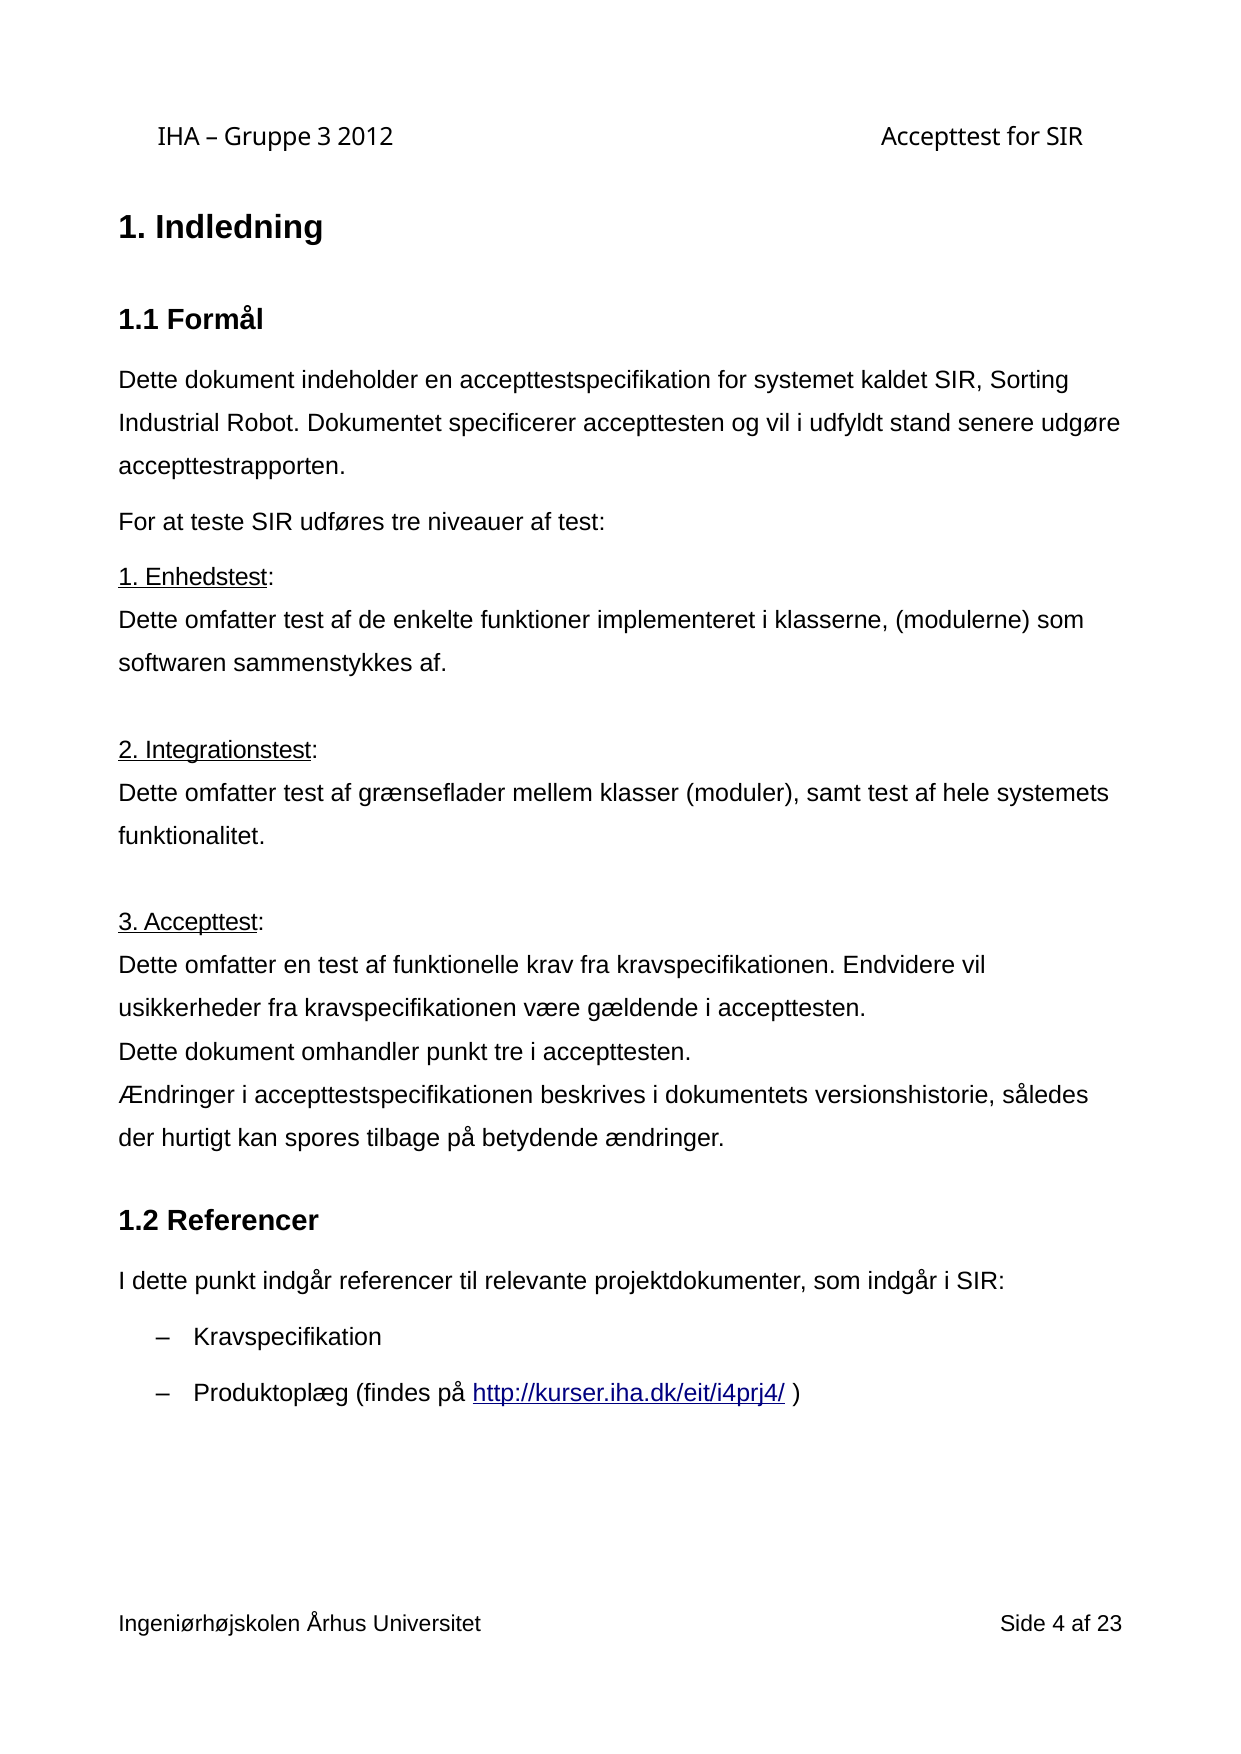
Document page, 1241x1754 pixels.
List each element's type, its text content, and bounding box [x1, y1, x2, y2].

text Dette omfatter test af de enkelte funktioner implementeret i klasserne, (modulerne) som softwaren sammenstykkes af. [118, 605, 1122, 677]
list Kravspecifikation [156, 1322, 1122, 1351]
text Dette dokument omhandler punkt tre i accepttesten. [118, 1036, 1122, 1065]
text Dette dokument indeholder en accepttestspecifikation for systemet kaldet SIR, Sorting Industrial Robot. Dokumentet specificerer accepttesten og vil i udfyldt stand senere udgøre accepttestrapporten. [118, 364, 1122, 479]
text For at teste SIR udføres tre niveauer af test: [118, 506, 1122, 535]
text 3. Accepttest: [118, 907, 1122, 936]
text I dette punkt indgår referencer til relevante projektdokumenter, som indgår i SIR: [118, 1266, 1122, 1295]
text Dette omfatter en test af funktionelle krav fra kravspecifikationen. Endvidere vil usikkerheder fra kravspecifikationen være gældende i accepttesten. [118, 950, 1122, 1022]
text Dette omfatter test af grænseflader mellem klasser (moduler), samt test af hele systemets funktionalitet. [118, 778, 1122, 849]
text 2. Integrationstest: [118, 734, 1122, 763]
subtitle 1. Indledning [118, 207, 1122, 245]
subtitle 1.1 Formål [118, 302, 1122, 335]
list Produktoplæg (findes på http://kurser.iha.dk/eit/i4prj4/ ) [156, 1377, 1122, 1406]
subtitle 1.2 Referencer [118, 1203, 1122, 1237]
text 1. Enhedstest: [118, 562, 1122, 591]
text Ændringer i accepttestspecifikationen beskrives i dokumentets versionshistorie, således der hurtigt kan spores tilbage på betydende ændringer. [118, 1079, 1122, 1151]
